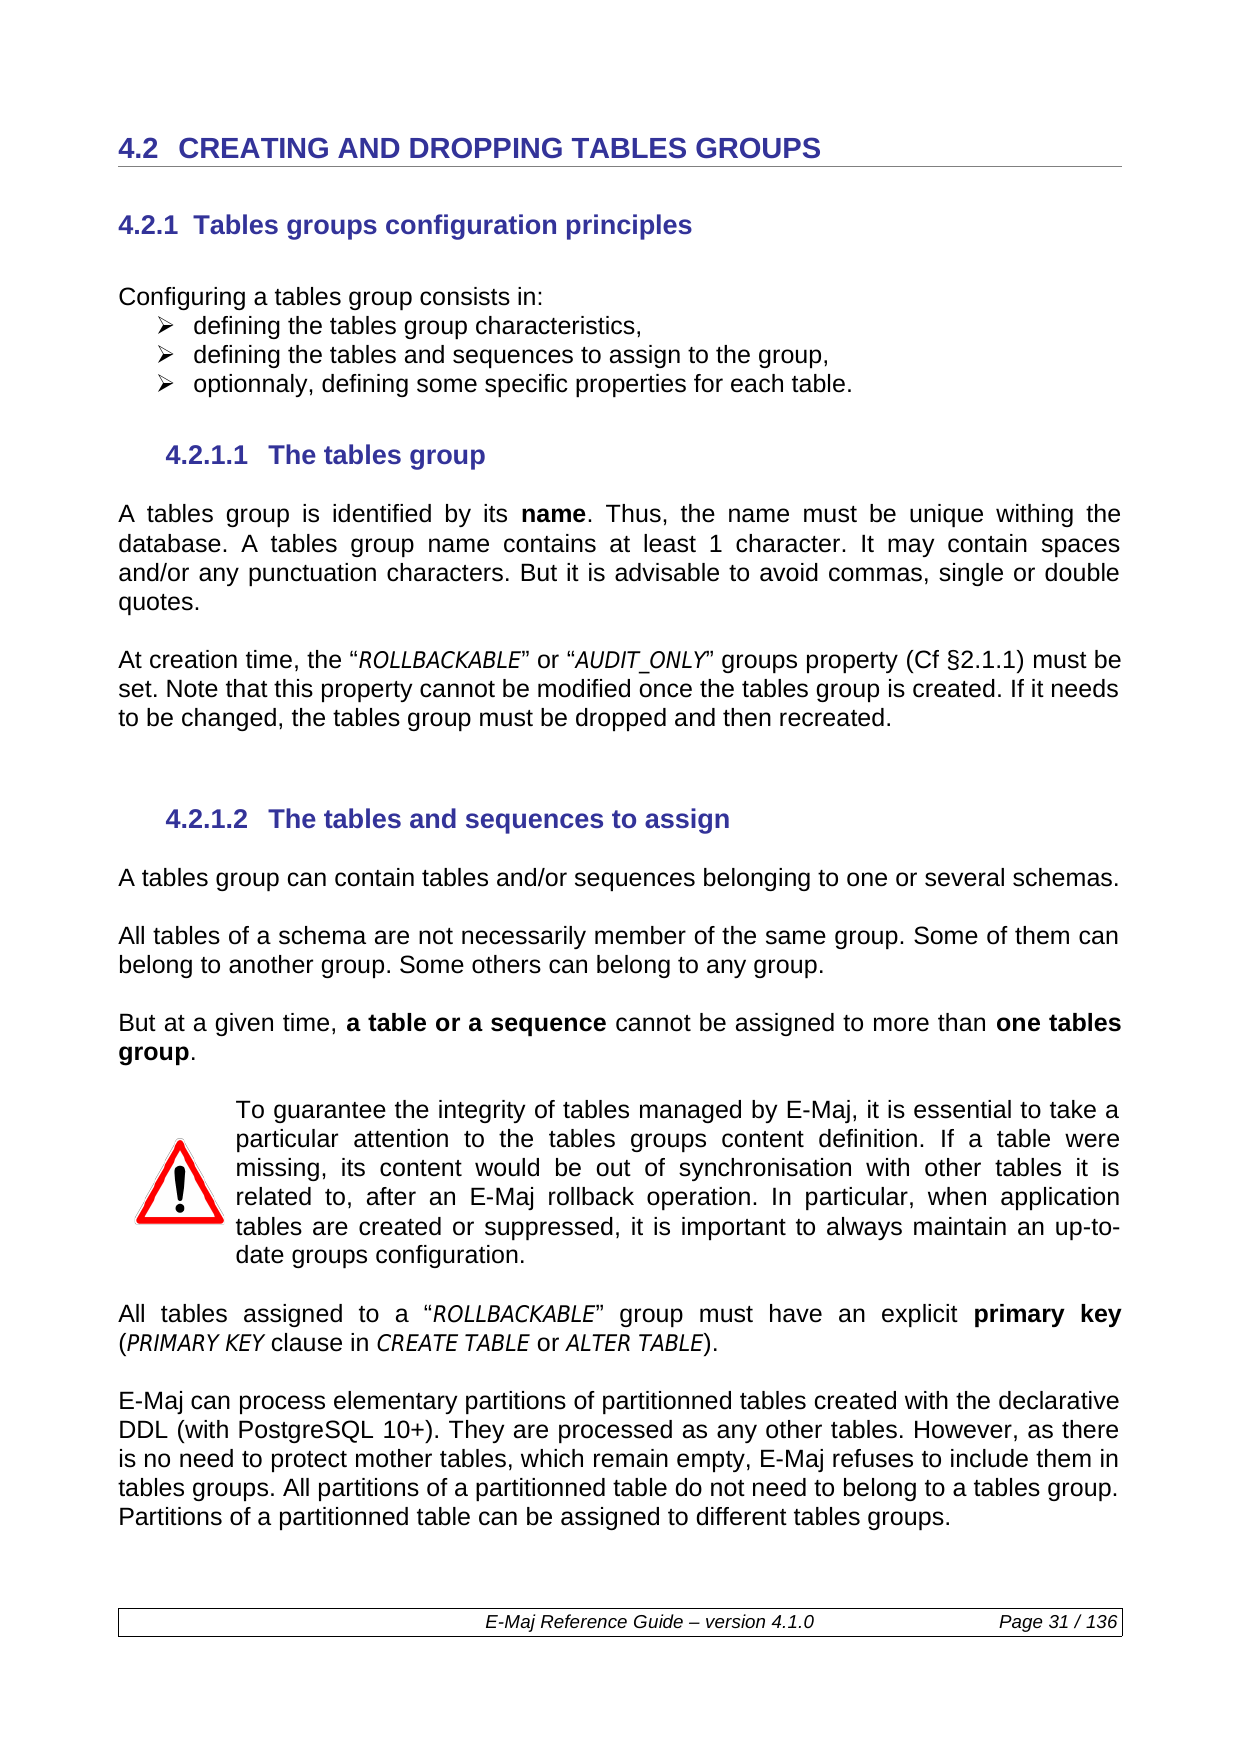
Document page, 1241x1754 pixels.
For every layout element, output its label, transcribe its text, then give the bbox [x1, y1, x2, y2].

list defining the tables group characteristics, [156, 311, 1122, 339]
subtitle Tables groups configuration principles [118, 209, 1122, 240]
list defining the tables and sequences to assign to the group, [156, 339, 1122, 369]
text To guarantee the integrity of tables managed by E-Maj, it is essential to take a particular attention to the tables groups content definition. If a table were missing, its content would be out of synchronisation with other tables it is related to, after an E-Maj rollback operation. In particular, when application tables are created or suppressed, it is important to always maintain an up-to-date groups configuration. [235, 1095, 1122, 1269]
text At creation time, the “ROLLBACKABLE” or “AUDIT_ONLY” groups property (Cf §2.1.1) must be set. Note that this property cannot be modified once the tables group is created. If it needs to be changed, the tables group must be dropped and then recreated. [118, 645, 1122, 732]
text A tables group can contain tables and/or sequences belonging to one or several schemas. [118, 863, 1122, 892]
text E-Maj can process elementary partitions of partitionned tables created with the declarative DDL (with PostgreSQL 10+). They are processed as any other tables. However, as there is no need to protect mother tables, which remain empty, E-Maj refuses to include them in tables groups. All partitions of a partitionned table do not need to belong to a tables group. Partitions of a partitionned table can be assigned to different tables groups. [118, 1386, 1122, 1531]
text Configuring a tables group consists in: [118, 281, 1122, 311]
text A tables group is identified by its name. Thus, the name must be unique withing the database. A tables group name contains at least 1 character. It may contain spaces and/or any punctuation characters. But it is advisable to avoid commas, single or double quotes. [118, 499, 1122, 616]
text But at a given time, a table or a sequence cannot be assigned to more than one tables group. [118, 1008, 1122, 1066]
subtitle Creating and dropping tables groups [118, 131, 1122, 166]
subtitle The tables and sequences to assign [165, 802, 1122, 833]
subtitle The tables group [165, 439, 1122, 470]
text All tables of a schema are not necessarily member of the same group. Some of them can belong to another group. Some others can belong to any group. [118, 921, 1122, 979]
list optionnaly, defining some specific properties for each table. [156, 369, 1122, 398]
text All tables assigned to a “ROLLBACKABLE” group must have an explicit primary key (PRIMARY KEY clause in CREATE TABLE or ALTER TABLE). [118, 1298, 1122, 1357]
picture [134, 1138, 225, 1225]
